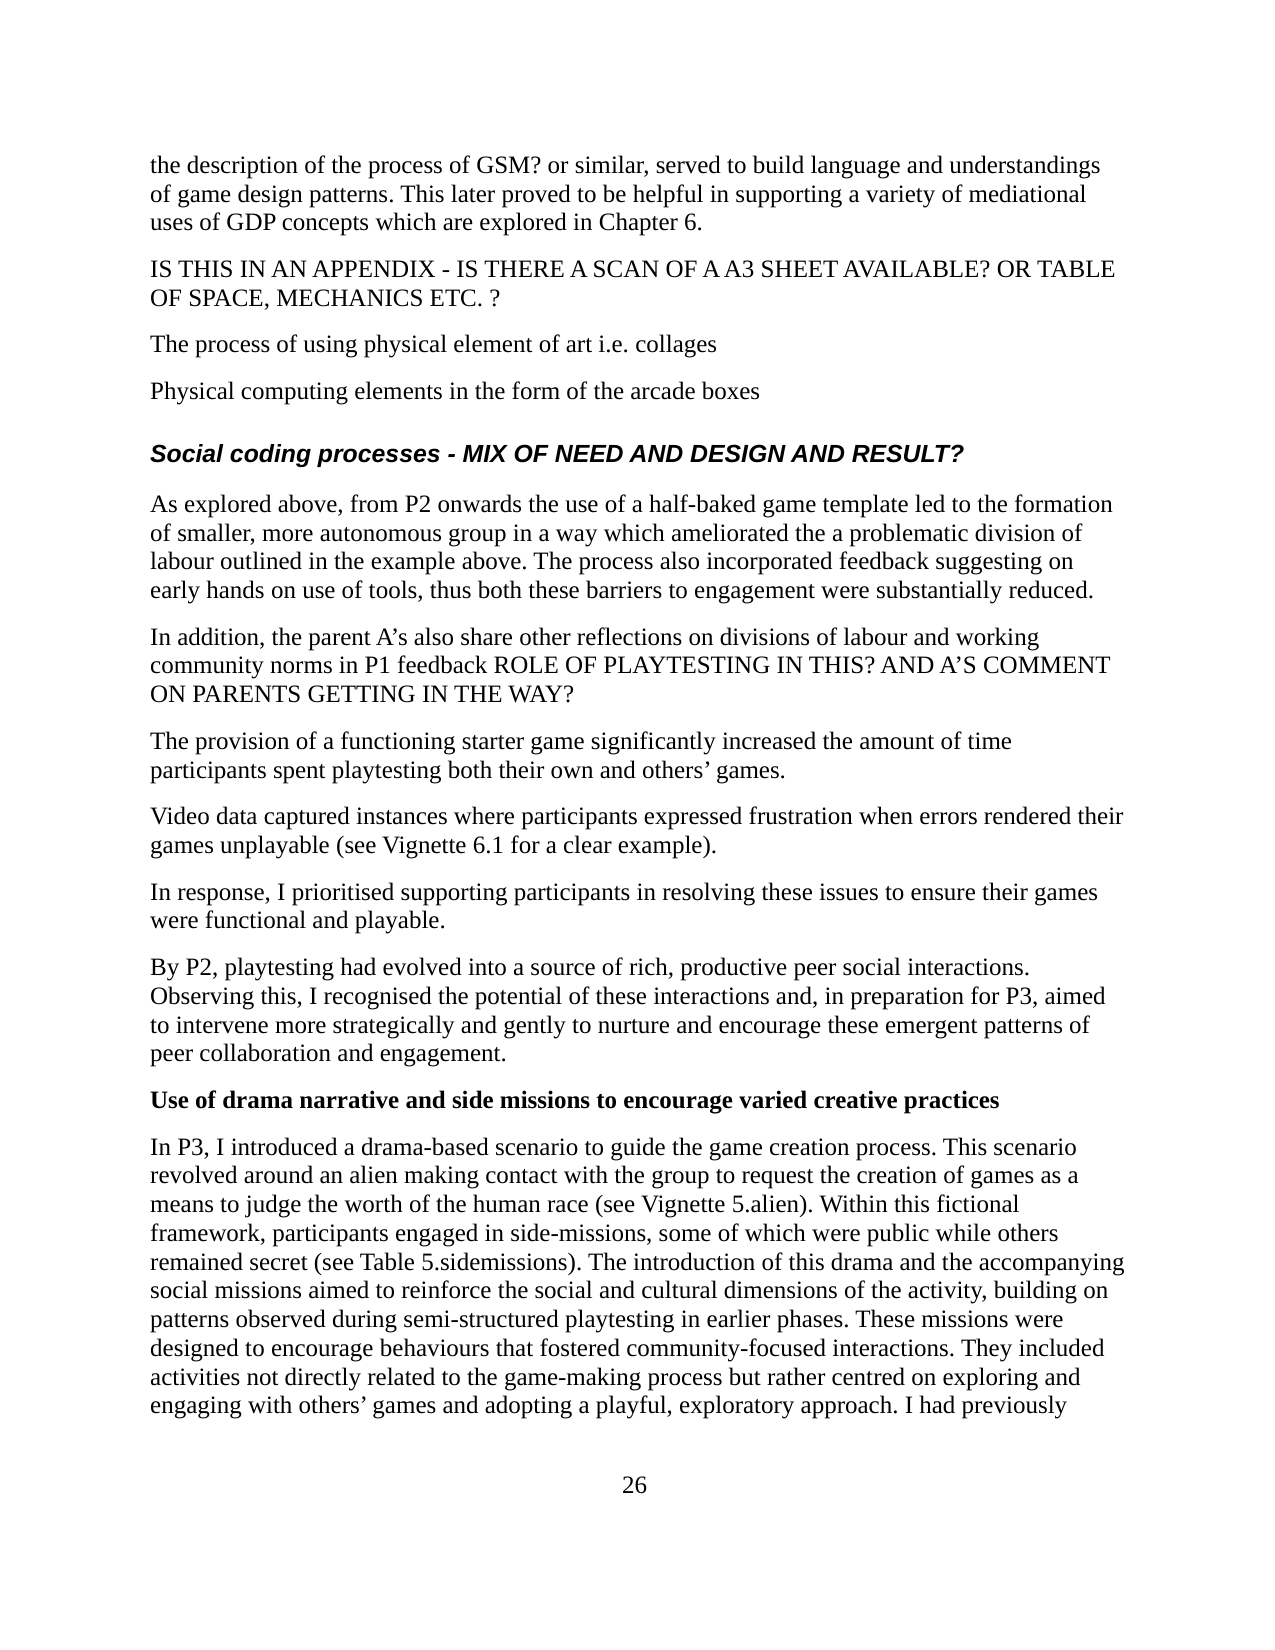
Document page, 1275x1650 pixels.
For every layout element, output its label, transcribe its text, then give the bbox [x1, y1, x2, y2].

text Video data captured instances where participants expressed frustration when errors rendered their games unplayable (see Vignette 6.1 for a clear example). [150, 801, 1125, 859]
text Physical computing elements in the form of the arcade boxes [150, 376, 1125, 405]
text The provision of a functioning starter game significantly increased the amount of time participants spent playtesting both their own and others’ games. [150, 726, 1125, 783]
text In addition, the parent A’s also share other reflections on divisions of labour and working community norms in P1 feedback ROLE OF PLAYTESTING IN THIS? AND A’S COMMENT ON PARENTS GETTING IN THE WAY? [150, 622, 1125, 708]
text In response, I prioritised supporting participants in resolving these issues to ensure their games were functional and playable. [150, 877, 1125, 934]
text The process of using physical element of art i.e. collages [150, 329, 1125, 358]
text Use of drama narrative and side missions to encourage varied creative practices [150, 1085, 1125, 1114]
text IS THIS IN AN APPENDIX - IS THERE A SCAN OF A A3 SHEET AVAILABLE? OR TABLE OF SPACE, MECHANICS ETC. ? [150, 254, 1125, 312]
text As explored above, from P2 onwards the use of a half-baked game template led to the formation of smaller, more autonomous group in a way which ameliorated the a problematic division of labour outlined in the example above. The process also incorporated feedback suggesting on early hands on use of tools, thus both these barriers to engagement were substantially reduced. [150, 489, 1125, 604]
text the description of the process of GSM? or similar, served to build language and understandings of game design patterns. This later proved to be helpful in supporting a variety of mediational uses of GDP concepts which are explored in Chapter 6. [150, 150, 1125, 236]
subtitle Social coding processes - MIX OF NEED AND DESIGN AND RESULT? [150, 439, 1125, 467]
text In P3, I introduced a drama-based scenario to guide the game creation process. This scenario revolved around an alien making contact with the group to request the creation of games as a means to judge the worth of the human race (see Vignette 5.alien). Within this fictional framework, participants engaged in side-missions, some of which were public while others remained secret (see Table 5.sidemissions). The introduction of this drama and the accompanying social missions aimed to reinforce the social and cultural dimensions of the activity, building on patterns observed during semi-structured playtesting in earlier phases. These missions were designed to encourage behaviours that fostered community-focused interactions. They included activities not directly related to the game-making process but rather centred on exploring and engaging with others’ games and adopting a playful, exploratory approach. I had previously [150, 1132, 1125, 1419]
text By P2, playtesting had evolved into a source of rich, productive peer social interactions. Observing this, I recognised the potential of these interactions and, in preparation for P3, aimed to intervene more strategically and gently to nurture and encourage these emergent patterns of peer collaboration and engagement. [150, 952, 1125, 1067]
